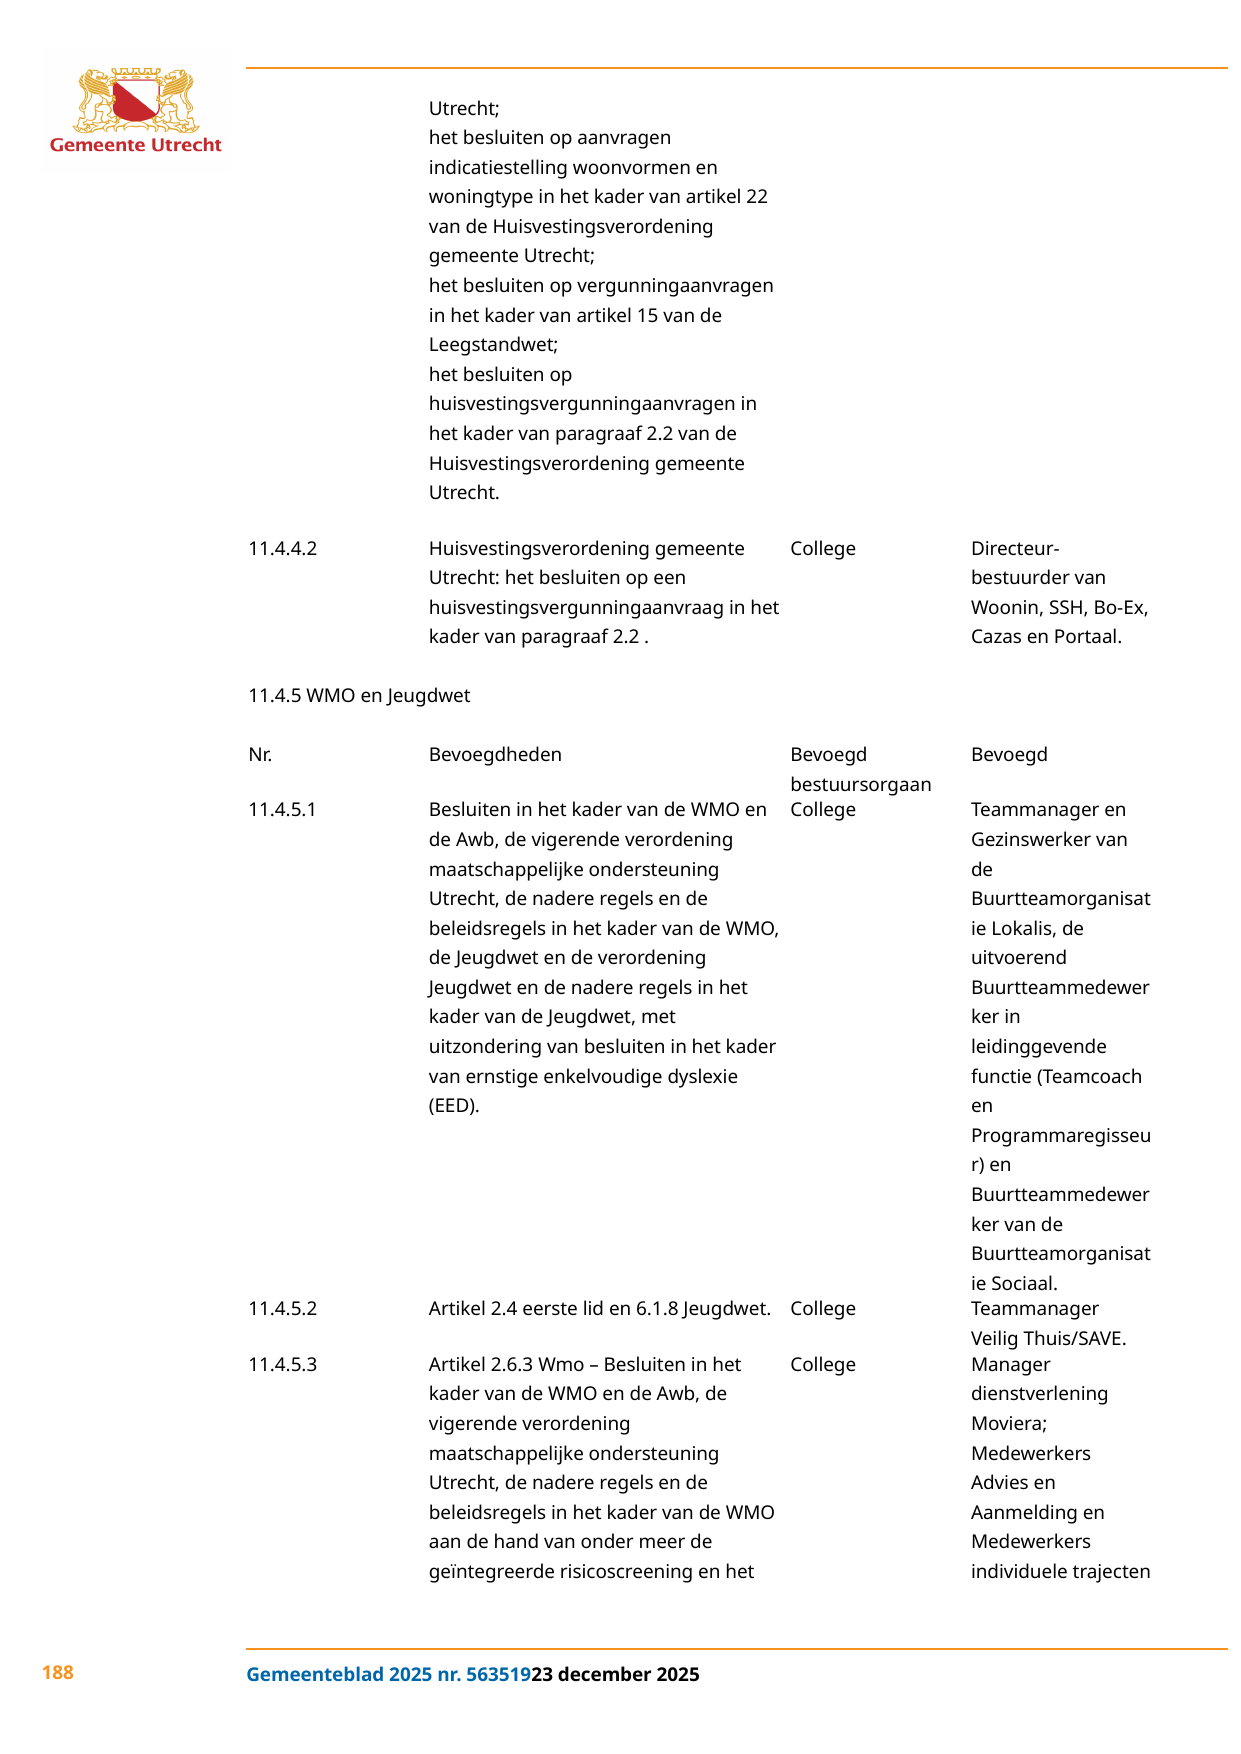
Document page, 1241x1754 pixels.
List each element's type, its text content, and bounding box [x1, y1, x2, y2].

table_cell [248, 95, 429, 535]
table_header Bevoegd [971, 741, 1152, 797]
table_cell College [790, 797, 971, 1296]
table_cell Teammanager en Gezinswerker van de Buurtteamorganisatie Lokalis, de uitvoerend Buurtteammedewerker in leidinggevende functie (Teamcoach en Programmaregisseur) en Buurtteammedewerker van de Buurtteamorganisatie Sociaal. [971, 797, 1152, 1296]
table_cell 11.4.4.2 [248, 535, 429, 649]
table_header Bevoegdheden [429, 741, 790, 797]
table_cell 11.4.5.1 [248, 797, 429, 1296]
table_cell Besluiten in het kader van de WMO en de Awb, de vigerende verordening maatschappelijke ondersteuning Utrecht, de nadere regels en de beleidsregels in het kader van de WMO, de Jeugdwet en de verordening Jeugdwet en de nadere regels in het kader van de Jeugdwet, met uitzondering van besluiten in het kader van ernstige enkelvoudige dyslexie (EED). [429, 797, 790, 1296]
table_cell Huisvestingsverordening gemeente Utrecht: het besluiten op een huisvestingsvergunningaanvraag in het kader van paragraaf 2.2 . [429, 535, 790, 649]
table_cell [790, 95, 971, 535]
table_cell [971, 95, 1152, 535]
table_cell College [790, 1296, 971, 1351]
table_cell Directeur-bestuurder van Woonin, SSH, Bo-Ex, Cazas en Portaal. [971, 535, 1152, 649]
table_cell 11.4.5.2 [248, 1296, 429, 1351]
table_cell Utrecht; het besluiten op aanvragen indicatiestelling woonvormen en woningtype in het kader van artikel 22 van de Huisvestingsverordening gemeente Utrecht; het besluiten op vergunningaanvragen in het kader van artikel 15 van de Leegstandwet; het besluiten op huisvestingsvergunningaanvragen in het kader van paragraaf 2.2 van de Huisvestingsverordening gemeente Utrecht. [429, 95, 790, 535]
table_cell 11.4.5.3 [248, 1351, 429, 1584]
table_cell Teammanager Veilig Thuis/SAVE. [971, 1296, 1152, 1351]
table_cell College [790, 1351, 971, 1584]
table_cell Artikel 2.6.3 Wmo – Besluiten in het kader van de WMO en de Awb, de vigerende verordening maatschappelijke ondersteuning Utrecht, de nadere regels en de beleidsregels in het kader van de WMO aan de hand van onder meer de geïntegreerde risicoscreening en het [429, 1351, 790, 1584]
table_header Nr. [248, 741, 429, 797]
picture [41, 47, 231, 172]
table_header Bevoegd bestuursorgaan [790, 741, 971, 797]
table_cell College [790, 535, 971, 649]
table_cell Artikel 2.4 eerste lid en 6.1.8 Jeugdwet. [429, 1296, 790, 1351]
table_cell Manager dienstverlening Moviera; Medewerkers Advies en Aanmelding en Medewerkers individuele trajecten [971, 1351, 1152, 1584]
text 11.4.5 WMO en Jeugdwet [248, 682, 1152, 708]
